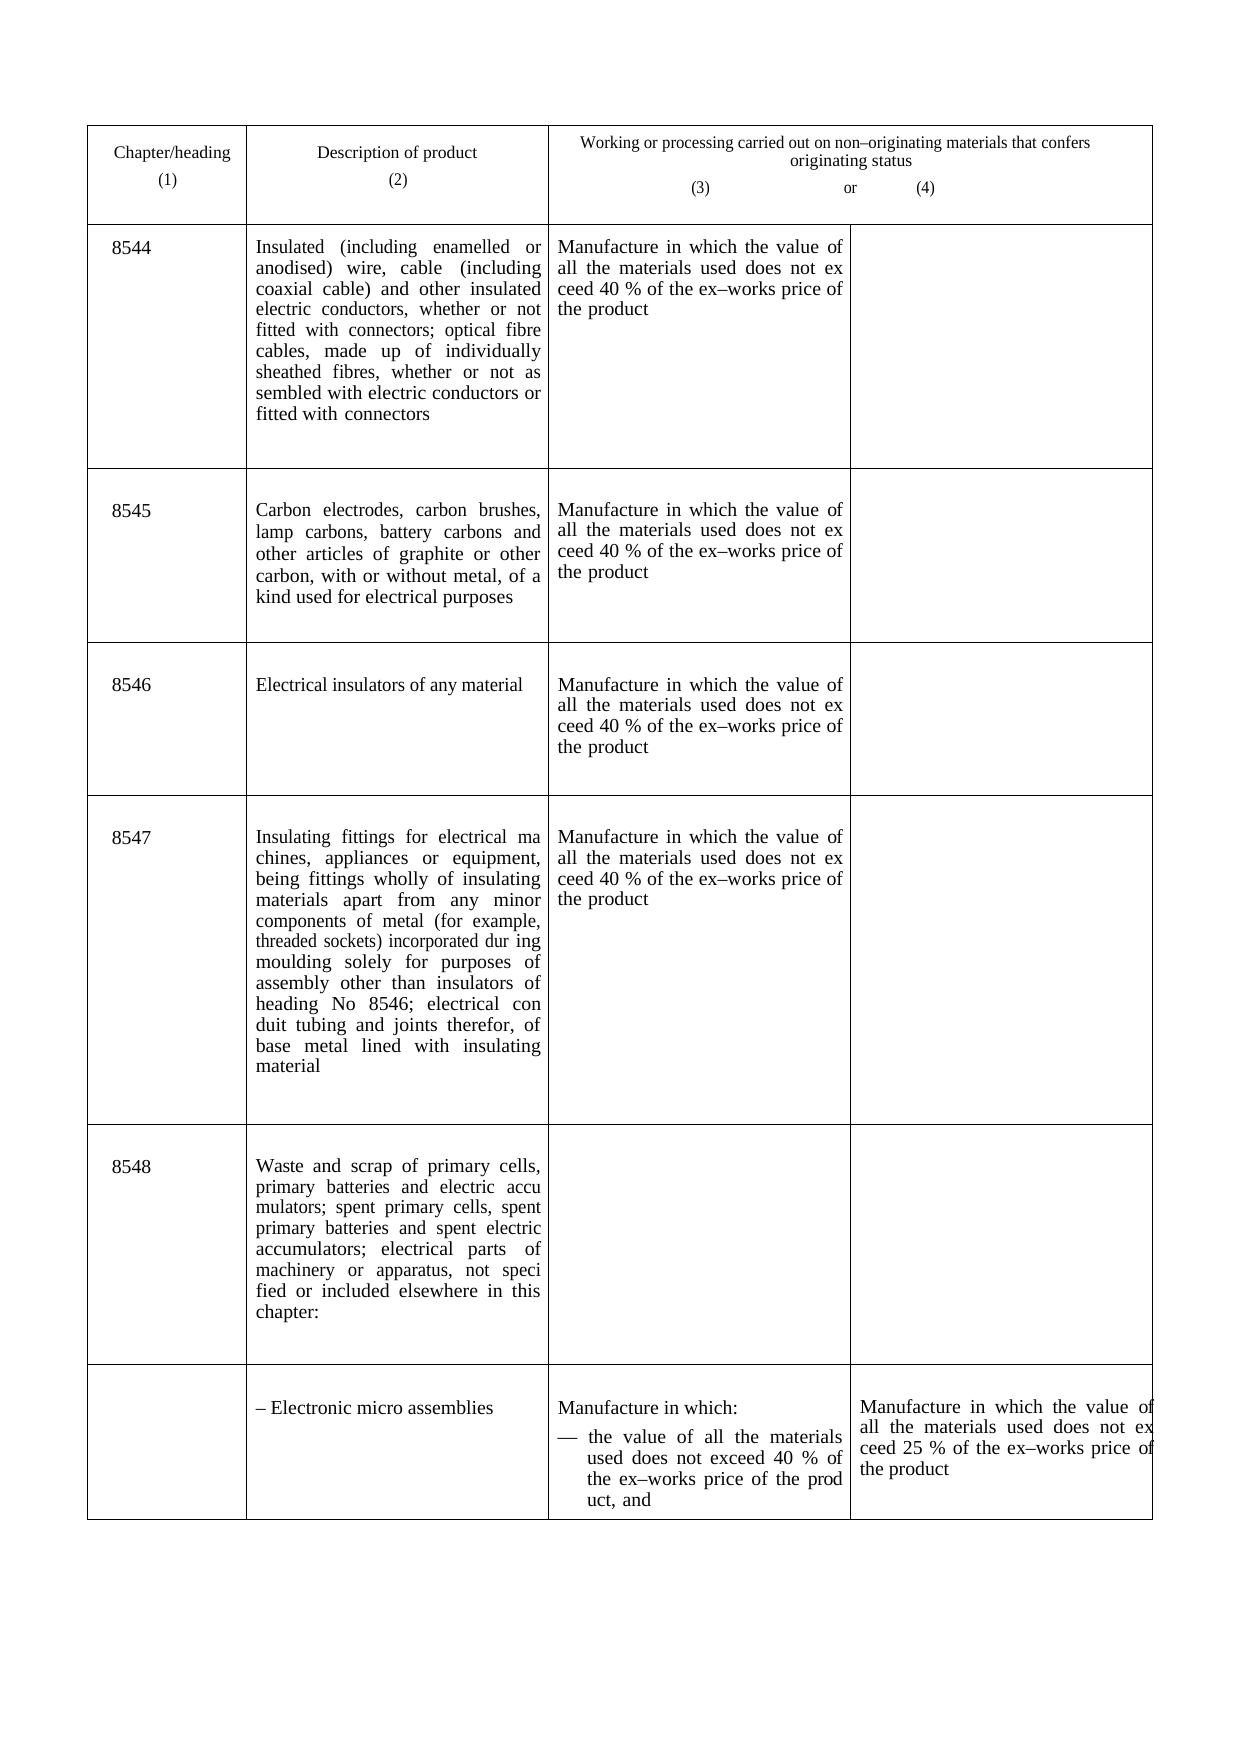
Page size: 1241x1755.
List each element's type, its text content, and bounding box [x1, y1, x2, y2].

table_cell Manufacture in which the value of all the materials used does not ex­ ceed 40 % of the ex–works price of the product [549, 469, 850, 642]
table_cell [851, 469, 1152, 642]
table_cell [851, 643, 1152, 795]
table_cell Waste and scrap of primary cells, primary batteries and electric accu­ mulators; spent primary cells, spent primary batteries and spent electric accumulators; electrical parts of machinery or apparatus, not speci­ fied or included elsewhere in this chapter: [247, 1125, 548, 1364]
table_cell Manufacture in which the value of all the materials used does not ex­ ceed 40 % of the ex–works price of the product [549, 796, 850, 1124]
table_header Working or processing carried out on non–originating materials that confers originating status (3) or (4) [549, 126, 1152, 224]
table_cell Manufacture in which the value of all the materials used does not ex­ ceed 40 % of the ex–works price of the product [549, 225, 850, 467]
table_cell – Electronic micro assemblies [247, 1365, 548, 1518]
table_cell [88, 1365, 246, 1518]
table_cell Manufacture in which the value of all the materials used does not ex­ ceed 25 % of the ex–works price of the product [851, 1365, 1152, 1518]
table_cell Insulated (including enamelled or anodised) wire, cable (including coaxial cable) and other insulated electric conductors, whether or not fitted with connectors; optical fibre cables, made up of individually sheathed fibres, whether or not as­ sembled with electric conductors or fitted with connectors [247, 225, 548, 467]
table_cell 8546 [88, 643, 246, 795]
table_cell Manufacture in which the value of all the materials used does not ex­ ceed 40 % of the ex–works price of the product [549, 643, 850, 795]
table_cell [851, 225, 1152, 467]
table_cell Manufacture in which: — the value of all the materials used does not exceed 40 % of the ex–works price of the prod­ uct, and [549, 1365, 850, 1518]
table_cell [851, 796, 1152, 1124]
table_cell Insulating fittings for electrical ma­ chines, appliances or equipment, being fittings wholly of insulating materials apart from any minor components of metal (for example, threaded sockets) incorporated dur­ ing moulding solely for purposes of assembly other than insulators of heading No 8546; electrical con­ duit tubing and joints therefor, of base metal lined with insulating material [247, 796, 548, 1124]
table_cell [851, 1125, 1152, 1364]
table_header Description of product (2) [247, 126, 548, 224]
table_cell Carbon electrodes, carbon brushes, lamp carbons, battery carbons and other articles of graphite or other carbon, with or without metal, of a kind used for electrical purposes [247, 469, 548, 642]
table_cell 8548 [88, 1125, 246, 1364]
table_cell 8547 [88, 796, 246, 1124]
table_cell Electrical insulators of any material [247, 643, 548, 795]
table_header Chapter/heading (1) [88, 126, 246, 224]
table_cell 8544 [88, 225, 246, 467]
table_cell 8545 [88, 469, 246, 642]
table_cell [549, 1125, 850, 1364]
